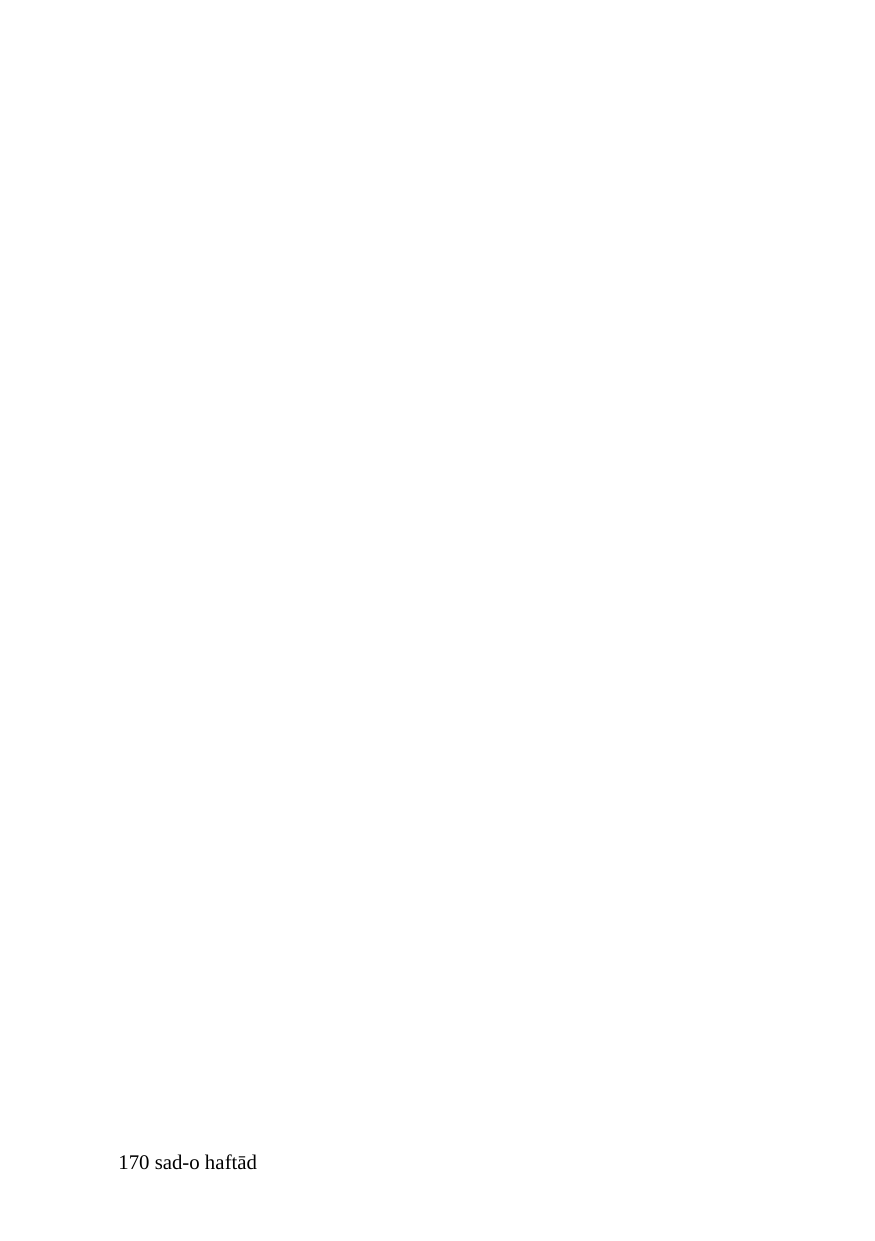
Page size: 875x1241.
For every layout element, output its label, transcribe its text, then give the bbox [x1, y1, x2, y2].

text 170 sad-o haftād [118, 1150, 756, 1174]
